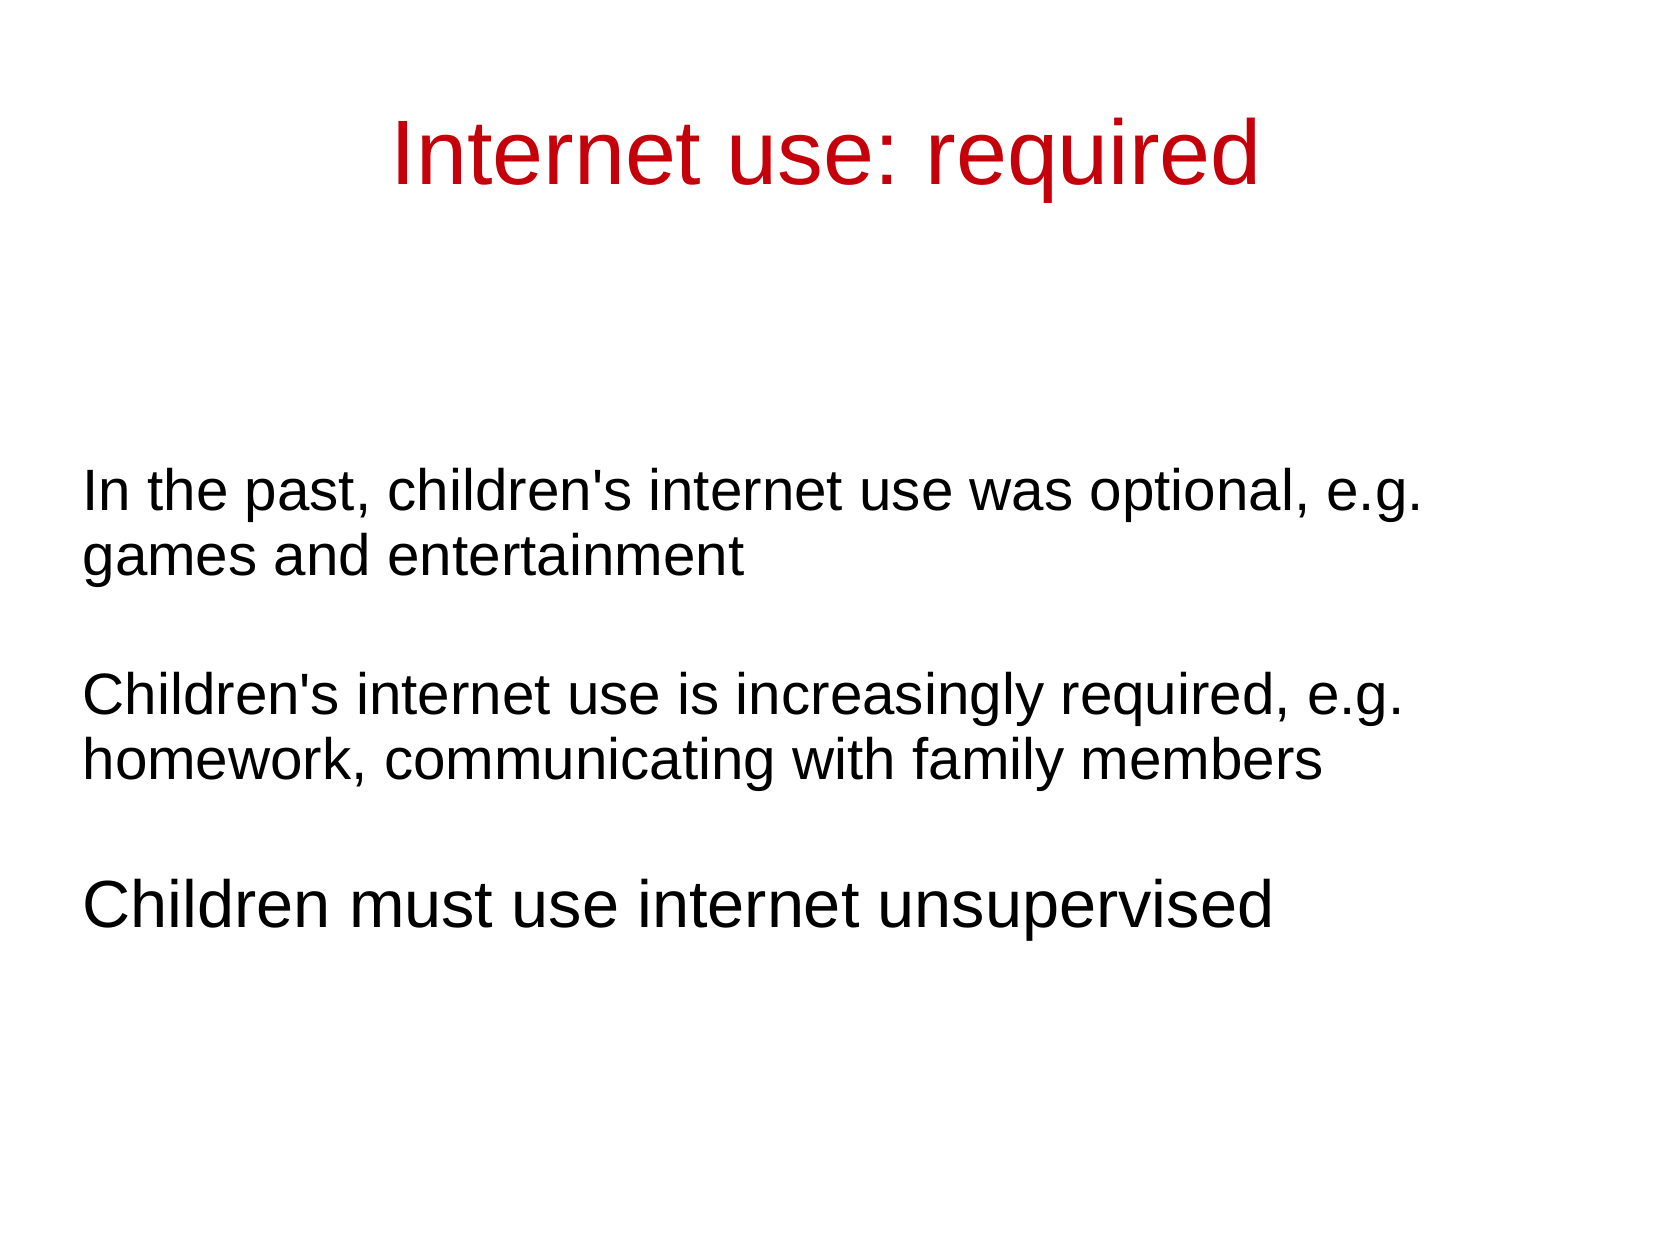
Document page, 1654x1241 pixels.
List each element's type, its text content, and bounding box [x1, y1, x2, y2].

subtitle In the past, children's internet use was optional, e.g. games and entertainment Children's internet use is increasingly required, e.g. homework, communicating with family members Children must use internet unsupervised [82, 290, 1571, 1109]
title Internet use: required [82, 49, 1571, 257]
